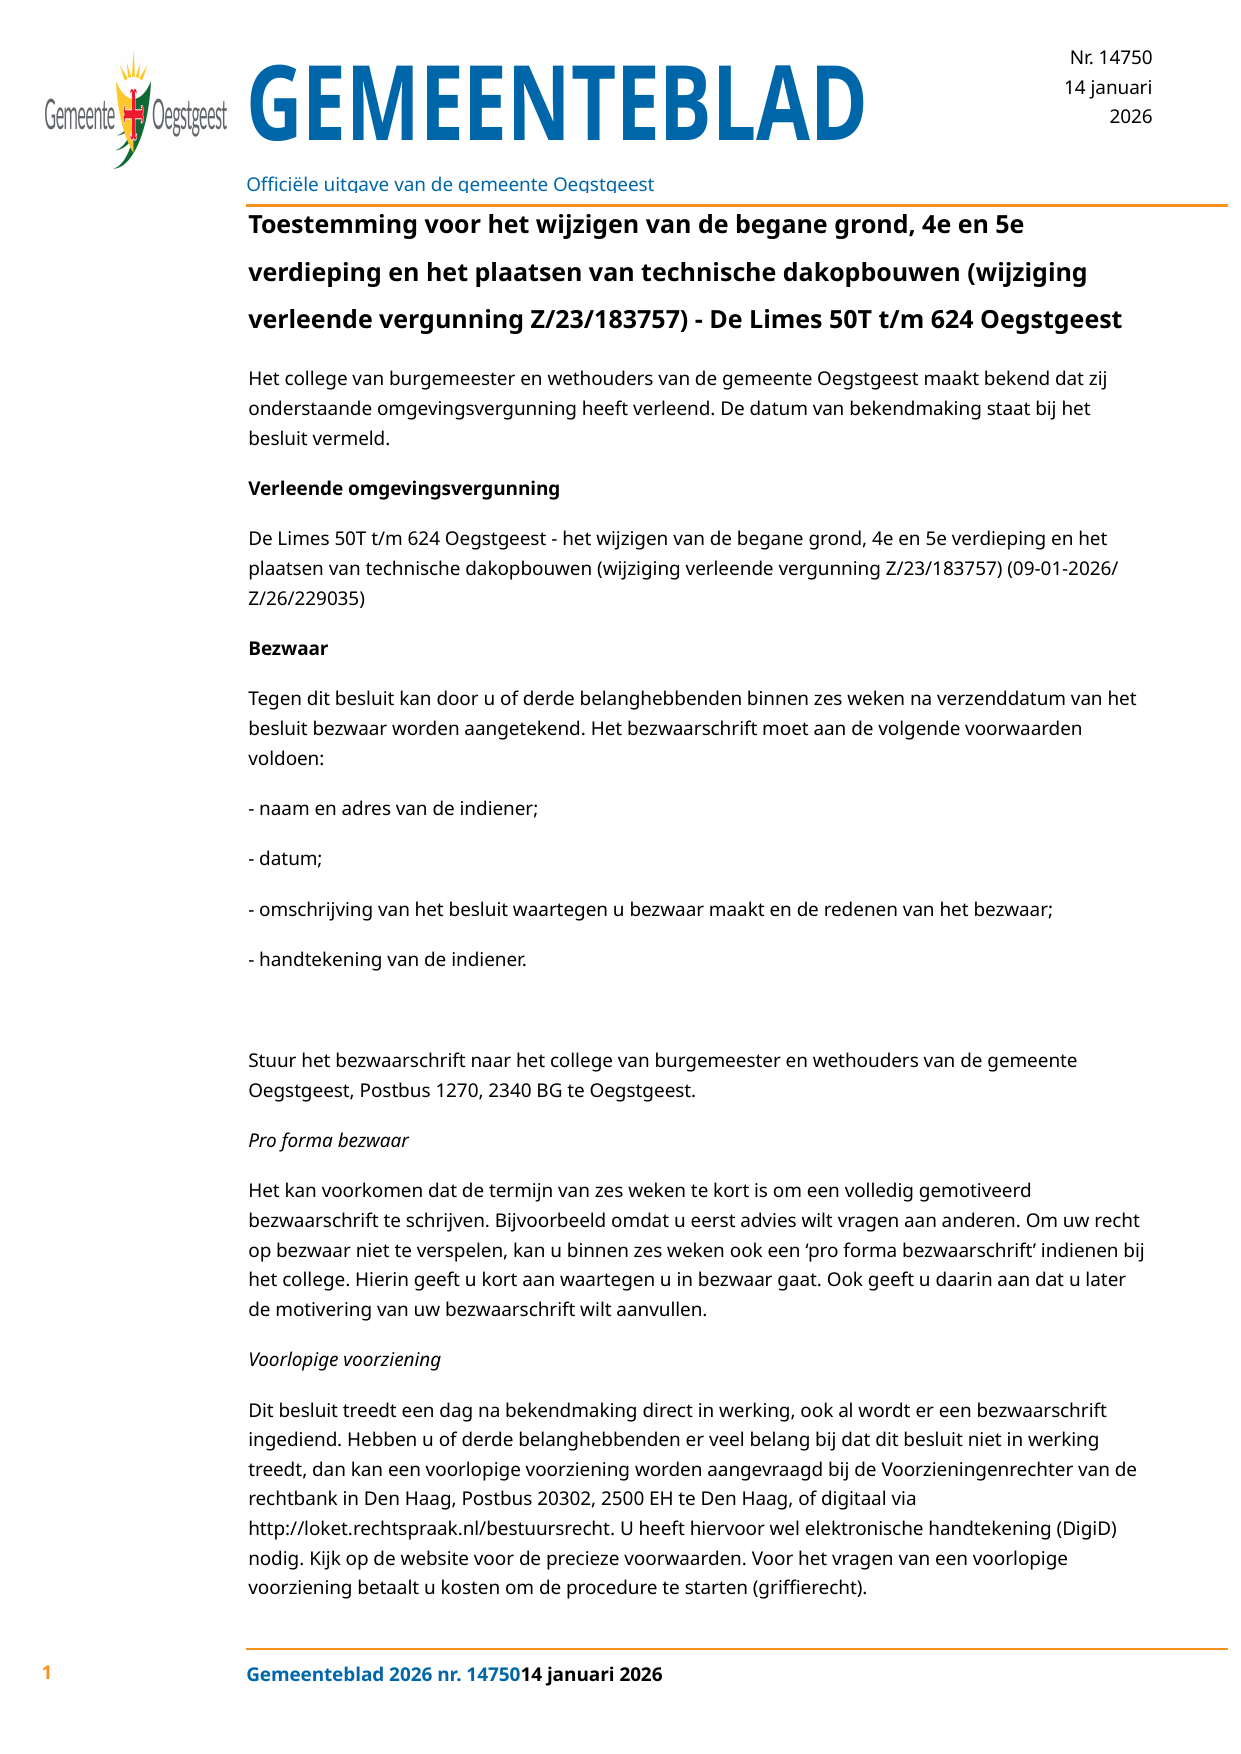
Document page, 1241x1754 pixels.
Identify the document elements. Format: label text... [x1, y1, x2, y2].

text De Limes 50T t/m 624 Oegstgeest - het wijzigen van de begane grond, 4e en 5e verdieping en het plaatsen van technische dakopbouwen (wijziging verleende vergunning Z/23/183757) (09-01-2026/ Z/26/229035) [248, 526, 1152, 610]
text Bezwaar [248, 635, 1152, 661]
text Tegen dit besluit kan door u of derde belanghebbenden binnen zes weken na verzenddatum van het besluit bezwaar worden aangetekend. Het bezwaarschrift moet aan de volgende voorwaarden voldoen: [248, 686, 1152, 770]
text Stuur het bezwaarschrift naar het college van burgemeester en wethouders van de gemeente Oegstgeest, Postbus 1270, 2340 BG te Oegstgeest. [248, 1047, 1152, 1102]
text Toestemming voor het wijzigen van de begane grond, 4e en 5e verdieping en het plaatsen van technische dakopbouwen (wijziging verleende vergunning Z/23/183757) - De Limes 50T t/m 624 Oegstgeest [248, 207, 1152, 336]
text - handtekening van de indiener. [248, 946, 1152, 972]
text Het kan voorkomen dat de termijn van zes weken te kort is om een volledig gemotiveerd bezwaarschrift te schrijven. Bijvoorbeeld omdat u eerst advies wilt vragen aan anderen. Om uw recht op bezwaar niet te verspelen, kan u binnen zes weken ook een ‘pro forma bezwaarschrift’ indienen bij het college. Hierin geeft u kort aan waartegen u in bezwaar gaat. Ook geeft u daarin aan dat u later de motivering van uw bezwaarschrift wilt aanvullen. [248, 1178, 1152, 1322]
text Voorlopige voorziening [248, 1346, 1152, 1372]
text - naam en adres van de indiener; [248, 795, 1152, 821]
text Verleende omgevingsvergunning [248, 475, 1152, 501]
picture [41, 47, 231, 172]
text Het college van burgemeester en wethouders van de gemeente Oegstgeest maakt bekend dat zij onderstaande omgevingsvergunning heeft verleend. De datum van bekendmaking staat bij het besluit vermeld. [248, 366, 1152, 450]
text - datum; [248, 846, 1152, 871]
text - omschrijving van het besluit waartegen u bezwaar maakt en de redenen van het bezwaar; [248, 896, 1152, 922]
text Pro forma bezwaar [248, 1127, 1152, 1153]
text Dit besluit treedt een dag na bekendmaking direct in werking, ook al wordt er een bezwaarschrift ingediend. Hebben u of derde belanghebbenden er veel belang bij dat dit besluit niet in werking treedt, dan kan een voorlopige voorziening worden aangevraagd bij de Voorzieningenrechter van de rechtbank in Den Haag, Postbus 20302, 2500 EH te Den Haag, of digitaal via http://loket.rechtspraak.nl/bestuursrecht. U heeft hiervoor wel elektronische handtekening (DigiD) nodig. Kijk op de website voor de precieze voorwaarden. Voor het vragen van een voorlopige voorziening betaalt u kosten om de procedure te starten (griffierecht). [248, 1397, 1152, 1600]
